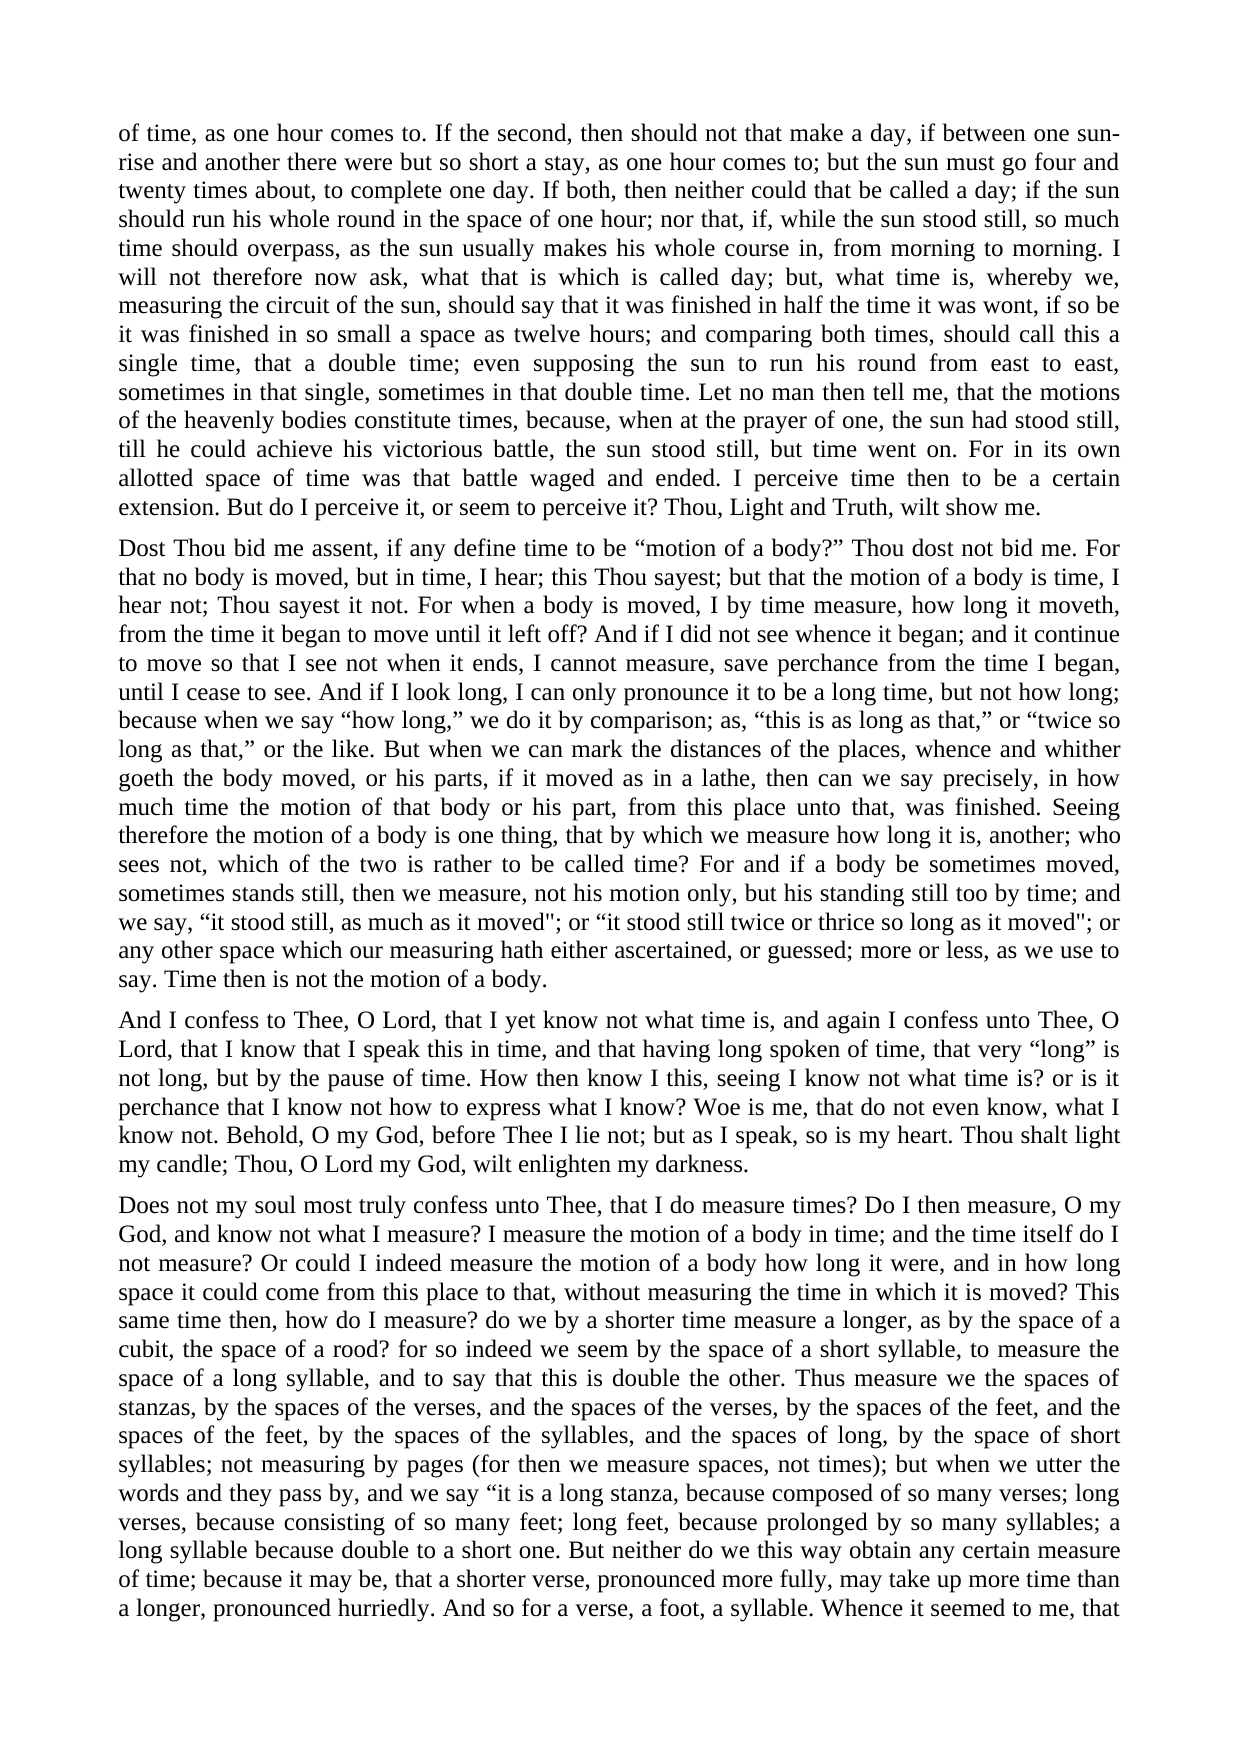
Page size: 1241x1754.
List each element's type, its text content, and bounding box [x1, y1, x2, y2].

text Dost Thou bid me assent, if any define time to be “motion of a body?” Thou dost not bid me. For that no body is moved, but in time, I hear; this Thou sayest; but that the motion of a body is time, I hear not; Thou sayest it not. For when a body is moved, I by time measure, how long it moveth, from the time it began to move until it left off? And if I did not see whence it began; and it continue to move so that I see not when it ends, I cannot measure, save perchance from the time I began, until I cease to see. And if I look long, I can only pronounce it to be a long time, but not how long; because when we say “how long,” we do it by comparison; as, “this is as long as that,” or “twice so long as that,” or the like. But when we can mark the distances of the places, whence and whither goeth the body moved, or his parts, if it moved as in a lathe, then can we say precisely, in how much time the motion of that body or his part, from this place unto that, was finished. Seeing therefore the motion of a body is one thing, that by which we measure how long it is, another; who sees not, which of the two is rather to be called time? For and if a body be sometimes moved, sometimes stands still, then we measure, not his motion only, but his standing still too by time; and we say, “it stood still, as much as it moved"; or “it stood still twice or thrice so long as it moved"; or any other space which our measuring hath either ascertained, or guessed; more or less, as we use to say. Time then is not the motion of a body. [118, 533, 1122, 993]
text of time, as one hour comes to. If the second, then should not that make a day, if between one sun-rise and another there were but so short a stay, as one hour comes to; but the sun must go four and twenty times about, to complete one day. If both, then neither could that be called a day; if the sun should run his whole round in the space of one hour; nor that, if, while the sun stood still, so much time should overpass, as the sun usually makes his whole course in, from morning to morning. I will not therefore now ask, what that is which is called day; but, what time is, whereby we, measuring the circuit of the sun, should say that it was finished in half the time it was wont, if so be it was finished in so small a space as twelve hours; and comparing both times, should call this a single time, that a double time; even supposing the sun to run his round from east to east, sometimes in that single, sometimes in that double time. Let no man then tell me, that the motions of the heavenly bodies constitute times, because, when at the prayer of one, the sun had stood still, till he could achieve his victorious battle, the sun stood still, but time went on. For in its own allotted space of time was that battle waged and ended. I perceive time then to be a certain extension. But do I perceive it, or seem to perceive it? Thou, Light and Truth, wilt show me. [118, 118, 1122, 521]
text Does not my soul most truly confess unto Thee, that I do measure times? Do I then measure, O my God, and know not what I measure? I measure the motion of a body in time; and the time itself do I not measure? Or could I indeed measure the motion of a body how long it were, and in how long space it could come from this place to that, without measuring the time in which it is moved? This same time then, how do I measure? do we by a shorter time measure a longer, as by the space of a cubit, the space of a rood? for so indeed we seem by the space of a short syllable, to measure the space of a long syllable, and to say that this is double the other. Thus measure we the spaces of stanzas, by the spaces of the verses, and the spaces of the verses, by the spaces of the feet, and the spaces of the feet, by the spaces of the syllables, and the spaces of long, by the space of short syllables; not measuring by pages (for then we measure spaces, not times); but when we utter the words and they pass by, and we say “it is a long stanza, because composed of so many verses; long verses, because consisting of so many feet; long feet, because prolonged by so many syllables; a long syllable because double to a short one. But neither do we this way obtain any certain measure of time; because it may be, that a shorter verse, pronounced more fully, may take up more time than a longer, pronounced hurriedly. And so for a verse, a foot, a syllable. Whence it seemed to me, that [118, 1191, 1122, 1622]
text And I confess to Thee, O Lord, that I yet know not what time is, and again I confess unto Thee, O Lord, that I know that I speak this in time, and that having long spoken of time, that very “long” is not long, but by the pause of time. How then know I this, seeing I know not what time is? or is it perchance that I know not how to express what I know? Woe is me, that do not even know, what I know not. Behold, O my God, before Thee I lie not; but as I speak, so is my heart. Thou shalt light my candle; Thou, O Lord my God, wilt enlighten my darkness. [118, 1006, 1122, 1178]
